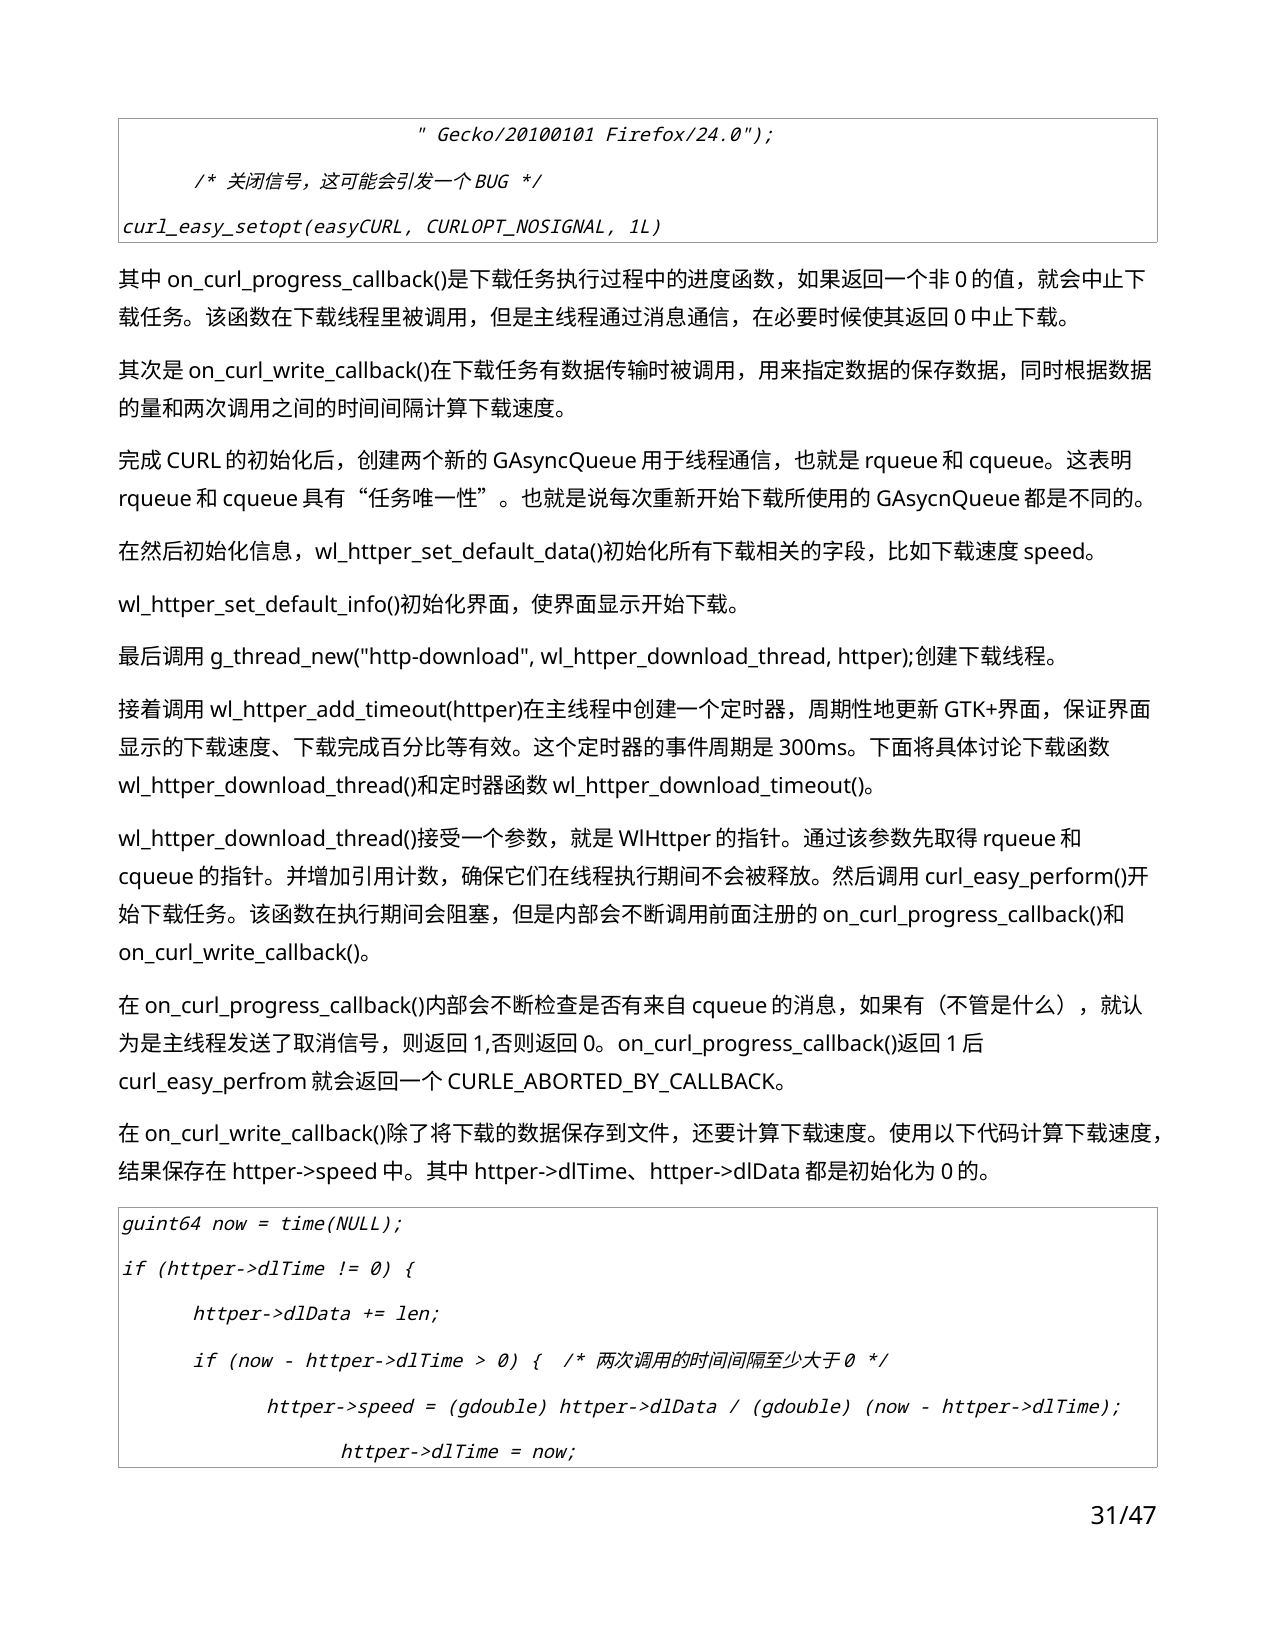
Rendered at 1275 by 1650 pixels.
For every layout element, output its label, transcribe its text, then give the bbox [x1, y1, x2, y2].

text 其中 on_curl_progress_callback()是下载任务执行过程中的进度函数，如果返回一个非0的值，就会中止下载任务。该函数在下载线程里被调用，但是主线程通过消息通信，在必要时候使其返回0中止下载。 [118, 262, 1157, 332]
text 最后调用g_thread_new("http-download", wl_httper_download_thread, httper);创建下载线程。 [118, 639, 1157, 671]
text 完成CURL的初始化后，创建两个新的GAsyncQueue用于线程通信，也就是rqueue和cqueue。这表明rqueue和cqueue具有“任务唯一性”。也就是说每次重新开始下载所使用的GAsycnQueue都是不同的。 [118, 443, 1157, 513]
text wl_httper_set_default_info()初始化界面，使界面显示开始下载。 [118, 587, 1157, 618]
text httper->dlTime = now; [119, 1435, 1157, 1467]
text if (now - httper->dlTime > 0) { /* 两次调用的时间间隔至少大于0 */ [119, 1343, 1157, 1373]
text curl_easy_setopt(easyCURL, CURLOPT_NOSIGNAL, 1L) [119, 211, 1157, 242]
text httper->speed = (gdouble) httper->dlData / (gdouble) (now - httper->dlTime); [119, 1390, 1157, 1418]
text httper->dlData += len; [119, 1297, 1157, 1326]
text 在on_curl_progress_callback()内部会不断检查是否有来自cqueue的消息，如果有（不管是什么），就认为是主线程发送了取消信号，则返回1,否则返回0。on_curl_progress_callback()返回1后curl_easy_perfrom就会返回一个CURLE_ABORTED_BY_CALLBACK。 [118, 988, 1157, 1095]
text if (httper->dlTime != 0) { [119, 1252, 1157, 1281]
text " Gecko/20100101 Firefox/24.0"); [119, 119, 1157, 147]
text 在on_curl_write_callback()除了将下载的数据保存到文件，还要计算下载速度。使用以下代码计算下载速度，结果保存在httper->speed中。其中httper->dlTime、httper->dlData都是初始化为0的。 [118, 1116, 1157, 1186]
text wl_httper_download_thread()接受一个参数，就是WlHttper的指针。通过该参数先取得rqueue和cqueue的指针。并增加引用计数，确保它们在线程执行期间不会被释放。然后调用curl_easy_perform()开始下载任务。该函数在执行期间会阻塞，但是内部会不断调用前面注册的on_curl_progress_callback()和on_curl_write_callback()。 [118, 821, 1157, 967]
text guint64 now = time(NULL); [119, 1208, 1157, 1236]
text 接着调用wl_httper_add_timeout(httper)在主线程中创建一个定时器，周期性地更新GTK+界面，保证界面显示的下载速度、下载完成百分比等有效。这个定时器的事件周期是300ms。下面将具体讨论下载函数wl_httper_download_thread()和定时器函数wl_httper_download_timeout()。 [118, 692, 1157, 800]
text 其次是on_curl_write_callback()在下载任务有数据传输时被调用，用来指定数据的保存数据，同时根据数据的量和两次调用之间的时间间隔计算下载速度。 [118, 353, 1157, 422]
text /* 关闭信号，这可能会引发一个BUG */ [119, 163, 1157, 194]
text 在然后初始化信息，wl_httper_set_default_data()初始化所有下载相关的字段，比如下载速度speed。 [118, 534, 1157, 566]
